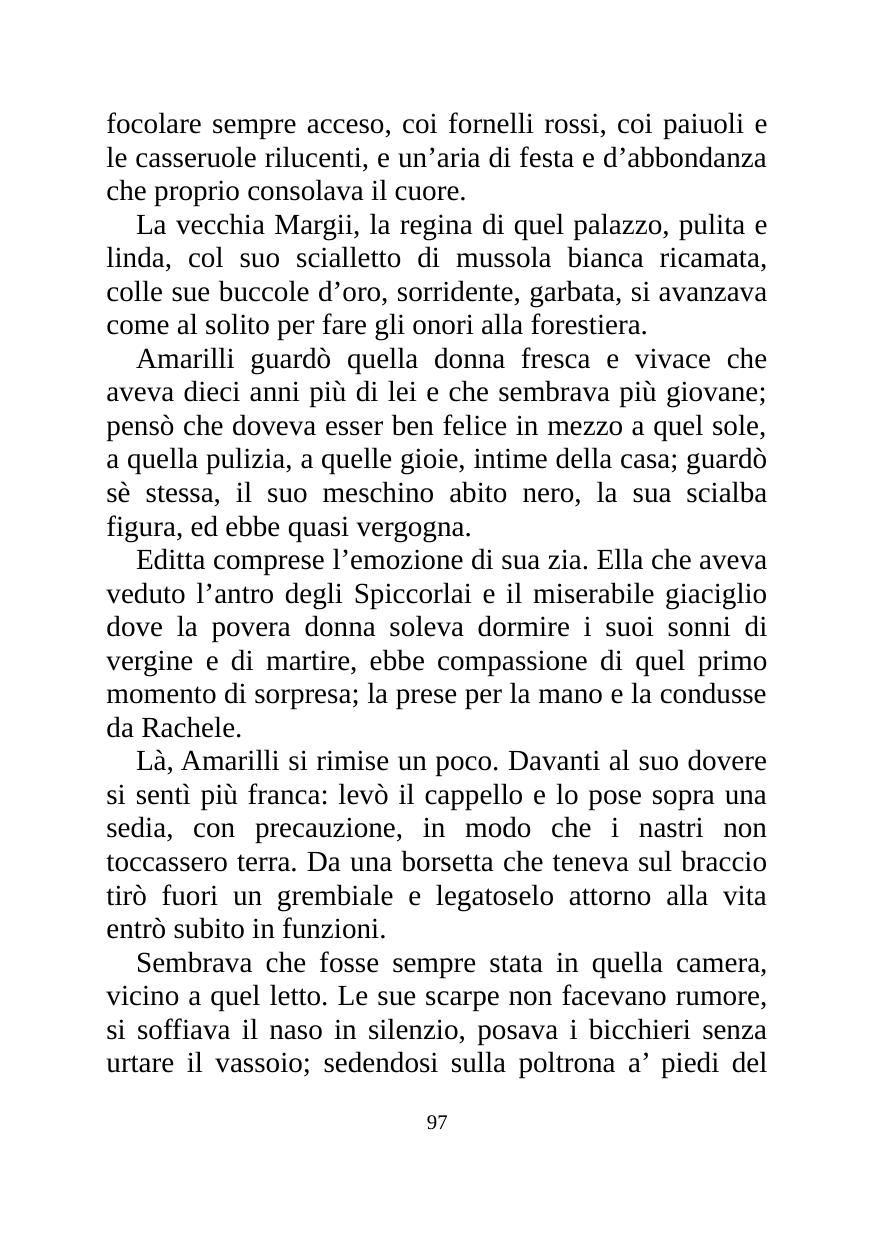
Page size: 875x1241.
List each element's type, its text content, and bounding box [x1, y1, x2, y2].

text Editta comprese l’emozione di sua zia. Ella che aveva veduto l’antro degli Spiccorlai e il miserabile giaciglio dove la povera donna soleva dormire i suoi sonni di vergine e di martire, ebbe compassione di quel primo momento di sorpresa; la prese per la mano e la condusse da Rachele. [106, 542, 768, 743]
text Sembrava che fosse sempre stata in quella camera, vicino a quel letto. Le sue scarpe non facevano rumore, si soffiava il naso in silenzio, posava i bicchieri senza urtare il vassoio; sedendosi sulla poltrona a’ piedi del [106, 945, 768, 1079]
text focolare sempre acceso, coi fornelli rossi, coi paiuoli e le casseruole rilucenti, e un’aria di festa e d’abbondanza che proprio consolava il cuore. [106, 106, 768, 207]
text La vecchia Margii, la regina di quel palazzo, pulita e linda, col suo scialletto di mussola bianca ricamata, colle sue buccole d’oro, sorridente, garbata, si avanzava come al solito per fare gli onori alla forestiera. [106, 207, 768, 341]
text Là, Amarilli si rimise un poco. Davanti al suo dovere si sentì più franca: levò il cappello e lo pose sopra una sedia, con precauzione, in modo che i nastri non toccassero terra. Da una borsetta che teneva sul braccio tirò fuori un grembiale e legatoselo attorno alla vita entrò subito in funzioni. [106, 743, 768, 945]
text Amarilli guardò quella donna fresca e vivace che aveva dieci anni più di lei e che sembrava più giovane; pensò che doveva esser ben felice in mezzo a quel sole, a quella pulizia, a quelle gioie, intime della casa; guardò sè stessa, il suo meschino abito nero, la sua scialba figura, ed ebbe quasi vergogna. [106, 341, 768, 542]
